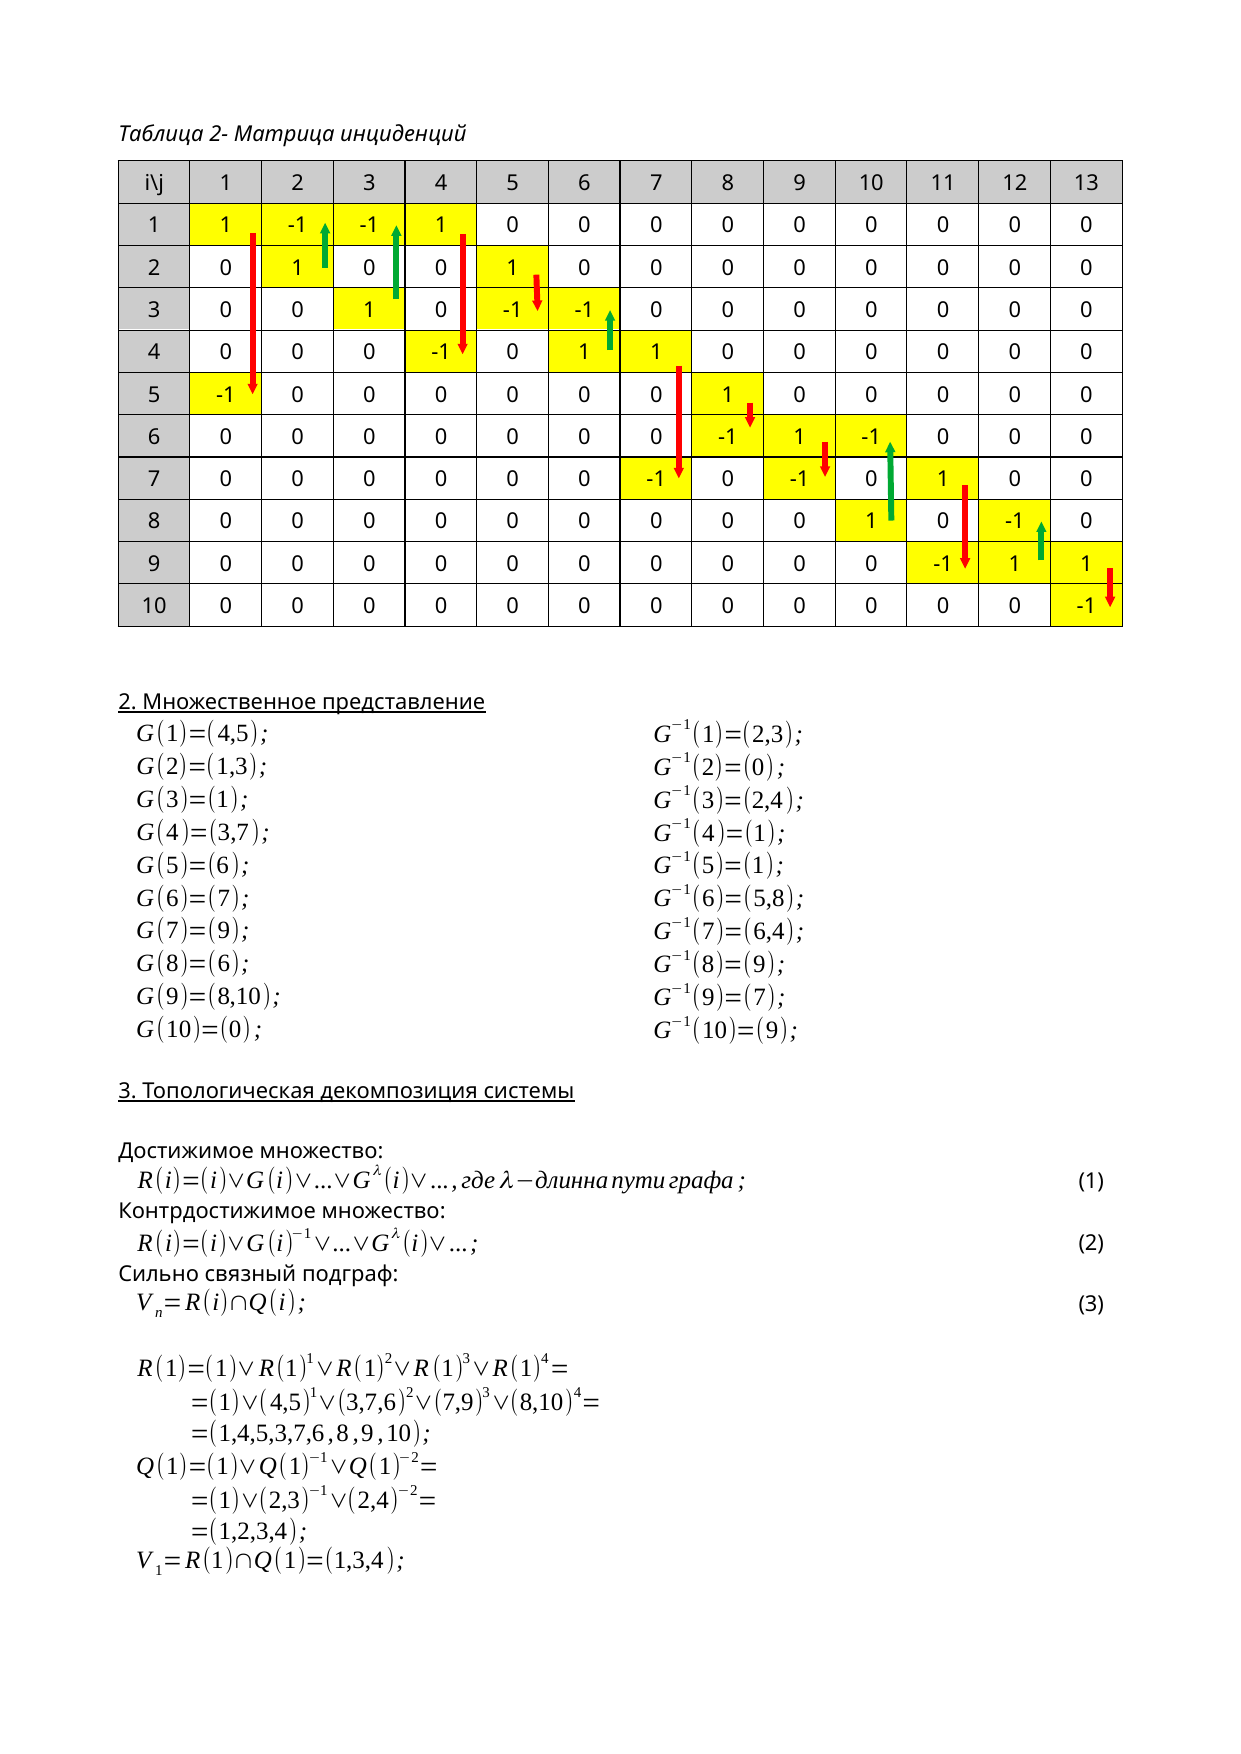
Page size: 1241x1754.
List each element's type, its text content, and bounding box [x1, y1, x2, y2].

table_cell 0 [477, 204, 548, 245]
table_cell 0 [692, 542, 763, 583]
table_cell 0 [477, 500, 548, 541]
table_cell 2 [119, 246, 189, 287]
table_cell 1 [190, 204, 261, 245]
table_cell 1 [334, 288, 404, 329]
table_cell 0 [836, 373, 906, 414]
table_header 9 [764, 161, 835, 203]
table_cell 0 [262, 415, 333, 456]
table_cell 0 [1051, 288, 1122, 329]
table_cell 0 [406, 500, 476, 541]
table_header 6 [549, 161, 619, 203]
table_cell 0 [764, 500, 835, 541]
table_cell 0 [477, 458, 548, 499]
table_cell 0 [549, 542, 619, 583]
table_cell -1 [907, 542, 978, 583]
table_cell [256, 246, 261, 287]
table_cell 1 [907, 458, 978, 499]
text (1) [118, 1164, 1122, 1195]
table_cell 0 [190, 288, 250, 329]
table_cell 0 [979, 204, 1050, 245]
table_cell 1 [692, 373, 763, 414]
table_cell 0 [692, 331, 763, 372]
table_cell 0 [621, 373, 676, 414]
table_cell 0 [836, 331, 906, 372]
table_cell [466, 288, 476, 329]
table_cell 0 [692, 246, 763, 287]
table_header 12 [979, 161, 1050, 203]
text Сильно связный подграф: [118, 1258, 1122, 1288]
table_cell 0 [406, 415, 476, 456]
table_cell 0 [979, 331, 1050, 372]
table_cell 5 [119, 373, 189, 414]
table_cell 0 [190, 542, 261, 583]
table_cell 0 [907, 288, 978, 329]
table_cell 0 [764, 331, 835, 372]
table_cell 0 [406, 542, 476, 583]
table_cell 0 [406, 246, 460, 287]
table_cell 0 [190, 584, 261, 626]
table_cell 0 [692, 458, 763, 499]
table_cell 0 [262, 458, 333, 499]
table_cell 0 [406, 458, 476, 499]
table_cell [894, 458, 906, 499]
table_cell 0 [406, 288, 460, 329]
text Достижимое множество: [118, 1134, 1122, 1164]
table_cell 0 [334, 500, 404, 541]
table_cell 0 [692, 500, 763, 541]
table_header 2 [262, 161, 333, 203]
table_cell 0 [190, 246, 250, 287]
table_cell -1 [477, 288, 548, 329]
table_cell 0 [621, 500, 691, 541]
table_cell 0 [764, 542, 835, 583]
table_cell 7 [119, 458, 189, 499]
table_cell 0 [764, 373, 835, 414]
table_cell 0 [907, 584, 978, 626]
table_cell 0 [477, 415, 548, 456]
table_header 5 [477, 161, 548, 203]
table_cell 0 [1051, 500, 1122, 541]
table_header i\j [119, 161, 189, 203]
table_cell 0 [1051, 204, 1122, 245]
table_cell -1 [334, 204, 404, 245]
table_cell [256, 331, 261, 372]
table_cell 0 [334, 246, 393, 287]
table_cell 0 [406, 373, 476, 414]
table_cell 0 [262, 500, 333, 541]
table_cell -1 [262, 204, 333, 245]
table_cell 0 [1051, 373, 1122, 414]
table_cell 1 [549, 331, 619, 372]
table_cell [968, 500, 978, 541]
table_cell 0 [262, 288, 333, 329]
table_cell 0 [334, 542, 404, 583]
table_cell 1 [836, 500, 906, 541]
table_cell 0 [979, 246, 1050, 287]
table_cell 1 [764, 415, 835, 456]
table_cell 1 [406, 204, 476, 245]
table_cell 0 [334, 415, 404, 456]
table_cell 0 [334, 331, 404, 372]
table_cell 0 [836, 542, 906, 583]
table_cell 1 [621, 331, 691, 372]
table_cell 0 [836, 458, 888, 499]
table_cell 6 [119, 415, 189, 456]
table_header 7 [621, 161, 691, 203]
table_cell 0 [979, 373, 1050, 414]
table_cell 0 [621, 288, 691, 329]
table_cell 0 [262, 373, 333, 414]
table_cell 0 [836, 288, 906, 329]
table_cell 0 [549, 584, 619, 626]
table_cell 0 [692, 584, 763, 626]
table_cell 0 [334, 373, 404, 414]
table_cell 4 [119, 331, 189, 372]
table_header 8 [692, 161, 763, 203]
table_cell 8 [119, 500, 189, 541]
table_cell 0 [406, 584, 476, 626]
table_cell [256, 288, 261, 329]
table_cell -1 [621, 458, 691, 499]
table_cell 0 [549, 415, 619, 456]
text Контрдостижимое множество: [118, 1195, 1122, 1225]
table_cell 0 [692, 204, 763, 245]
table_cell -1 [1051, 584, 1122, 626]
table_cell 1 [979, 542, 1050, 583]
table_cell 0 [764, 288, 835, 329]
table_header 11 [907, 161, 978, 203]
table_cell 0 [621, 204, 691, 245]
table_cell 1 [477, 246, 548, 287]
table_cell 0 [549, 458, 619, 499]
table_cell [682, 373, 691, 414]
table_cell 0 [979, 584, 1050, 626]
table_cell 0 [262, 584, 333, 626]
table_cell 1 [262, 246, 333, 287]
table_cell 0 [907, 204, 978, 245]
table_cell 0 [764, 246, 835, 287]
table_cell 0 [907, 373, 978, 414]
table_cell 0 [836, 204, 906, 245]
table_cell 0 [764, 584, 835, 626]
table_cell 0 [907, 415, 978, 456]
table_cell 0 [907, 246, 978, 287]
table_cell 1 [119, 204, 189, 245]
table_cell 0 [334, 584, 404, 626]
table_cell 0 [979, 458, 1050, 499]
table_cell 0 [836, 584, 906, 626]
table_cell 3 [119, 288, 189, 329]
table_cell 0 [979, 288, 1050, 329]
table_cell 0 [549, 204, 619, 245]
table_cell -1 [836, 415, 906, 456]
table_cell 0 [477, 331, 548, 372]
table_header 4 [406, 161, 476, 203]
table_cell 0 [334, 458, 404, 499]
text (2) [118, 1225, 1122, 1258]
table_cell 0 [1051, 331, 1122, 372]
table_cell 0 [621, 584, 691, 626]
table_cell 0 [764, 204, 835, 245]
table_cell 0 [190, 458, 261, 499]
table_cell -1 [764, 458, 835, 499]
table_cell 0 [1051, 458, 1122, 499]
table_cell 0 [477, 542, 548, 583]
table_cell -1 [692, 415, 763, 456]
table_header 10 [836, 161, 906, 203]
table_cell 0 [907, 331, 978, 372]
table_cell 0 [477, 373, 548, 414]
table_cell 0 [621, 542, 691, 583]
table_cell [682, 415, 691, 456]
table_cell -1 [979, 500, 1050, 541]
text 2. Множественное представление [118, 686, 1122, 716]
table_cell 0 [1051, 246, 1122, 287]
table_cell [466, 246, 476, 287]
table_cell 0 [692, 288, 763, 329]
table_cell 0 [477, 584, 548, 626]
table_cell 0 [549, 500, 619, 541]
table_cell 0 [262, 331, 333, 372]
table_cell -1 [190, 373, 261, 414]
table_header 1 [190, 161, 261, 203]
text (3) [118, 1288, 1122, 1320]
table_cell 0 [1051, 415, 1122, 456]
table_cell [399, 246, 404, 287]
table_cell 0 [979, 415, 1050, 456]
table_cell 0 [836, 246, 906, 287]
table_cell 9 [119, 542, 189, 583]
table_cell 1 [1051, 542, 1122, 583]
table_cell -1 [406, 331, 476, 372]
table_cell 0 [549, 246, 619, 287]
table_cell 0 [907, 500, 962, 541]
table_cell 0 [549, 373, 619, 414]
table_cell 0 [190, 500, 261, 541]
table_header 13 [1051, 161, 1122, 203]
text Таблица 2- Матрица инциденций [118, 118, 1122, 148]
table_cell 0 [190, 331, 250, 372]
table_header 3 [334, 161, 404, 203]
table_cell -1 [549, 288, 619, 329]
table_cell 0 [262, 542, 333, 583]
table_cell 0 [621, 415, 676, 456]
text 3. Топологическая декомпозиция системы [118, 1075, 1122, 1105]
table_cell 10 [119, 584, 189, 626]
table_cell 0 [621, 246, 691, 287]
table_cell 0 [190, 415, 261, 456]
